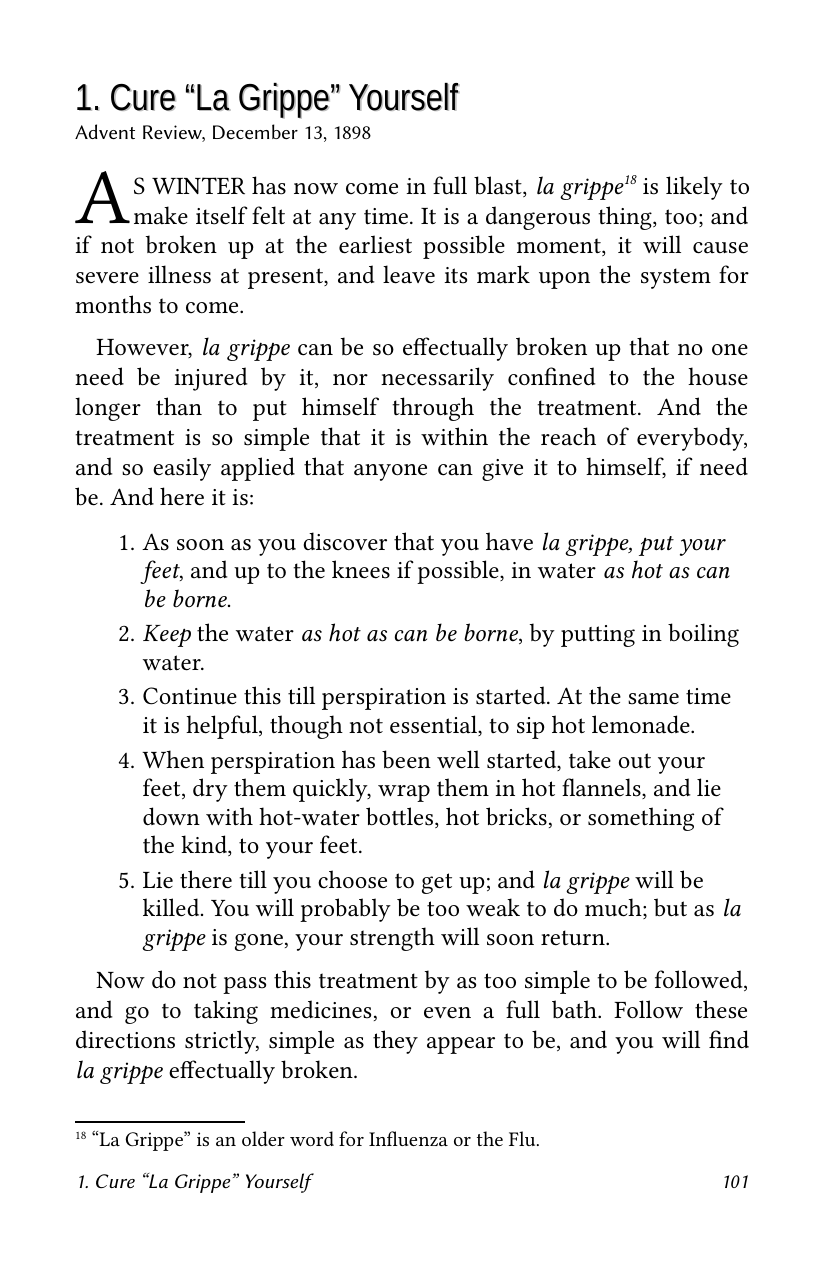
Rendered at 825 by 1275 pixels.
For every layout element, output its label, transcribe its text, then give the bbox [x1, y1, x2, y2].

title Cure “La Grippe” Yourself [75, 75, 750, 118]
text Now do not pass this treatment by as too simple to be followed, and go to taking medicines, or even a full bath. Follow these directions strictly, simple as they appear to be, and you will find la grippe effectually broken. [75, 966, 750, 1085]
list When perspiration has been well started, take out your feet, dry them quickly, wrap them in hot flannels, and lie down with hot-water bottles, hot bricks, or something of the kind, to your feet. [135, 746, 750, 860]
list Keep the water as hot as can be borne, by putting in boiling water. [135, 619, 750, 676]
list Lie there till you choose to get up; and la grippe will be killed. You will probably be too weak to do much; but as la grippe is gone, your strength will soon return. [135, 866, 750, 951]
text “La Grippe” is an older word for Influenza or the Flu. [75, 1128, 750, 1152]
text Advent Review, December 13, 1898 [75, 121, 750, 145]
text AS WINTER has now come in full blast, la grippe is likely to make itself felt at any time. It is a dangerous thing, too; and if not broken up at the earliest possible moment, it will cause severe illness at present, and leave its mark upon the system for months to come. [75, 172, 750, 320]
list Continue this till perspiration is started. At the same time it is helpful, though not essential, to sip hot lemonade. [135, 682, 750, 739]
list As soon as you discover that you have la grippe, put your feet, and up to the knees if possible, in water as hot as can be borne. [135, 528, 750, 613]
text However, la grippe can be so effectually broken up that no one need be injured by it, nor necessarily confined to the house longer than to put himself through the treatment. And the treatment is so simple that it is within the reach of everybody, and so easily applied that anyone can give it to himself, if need be. And here it is: [75, 333, 750, 511]
